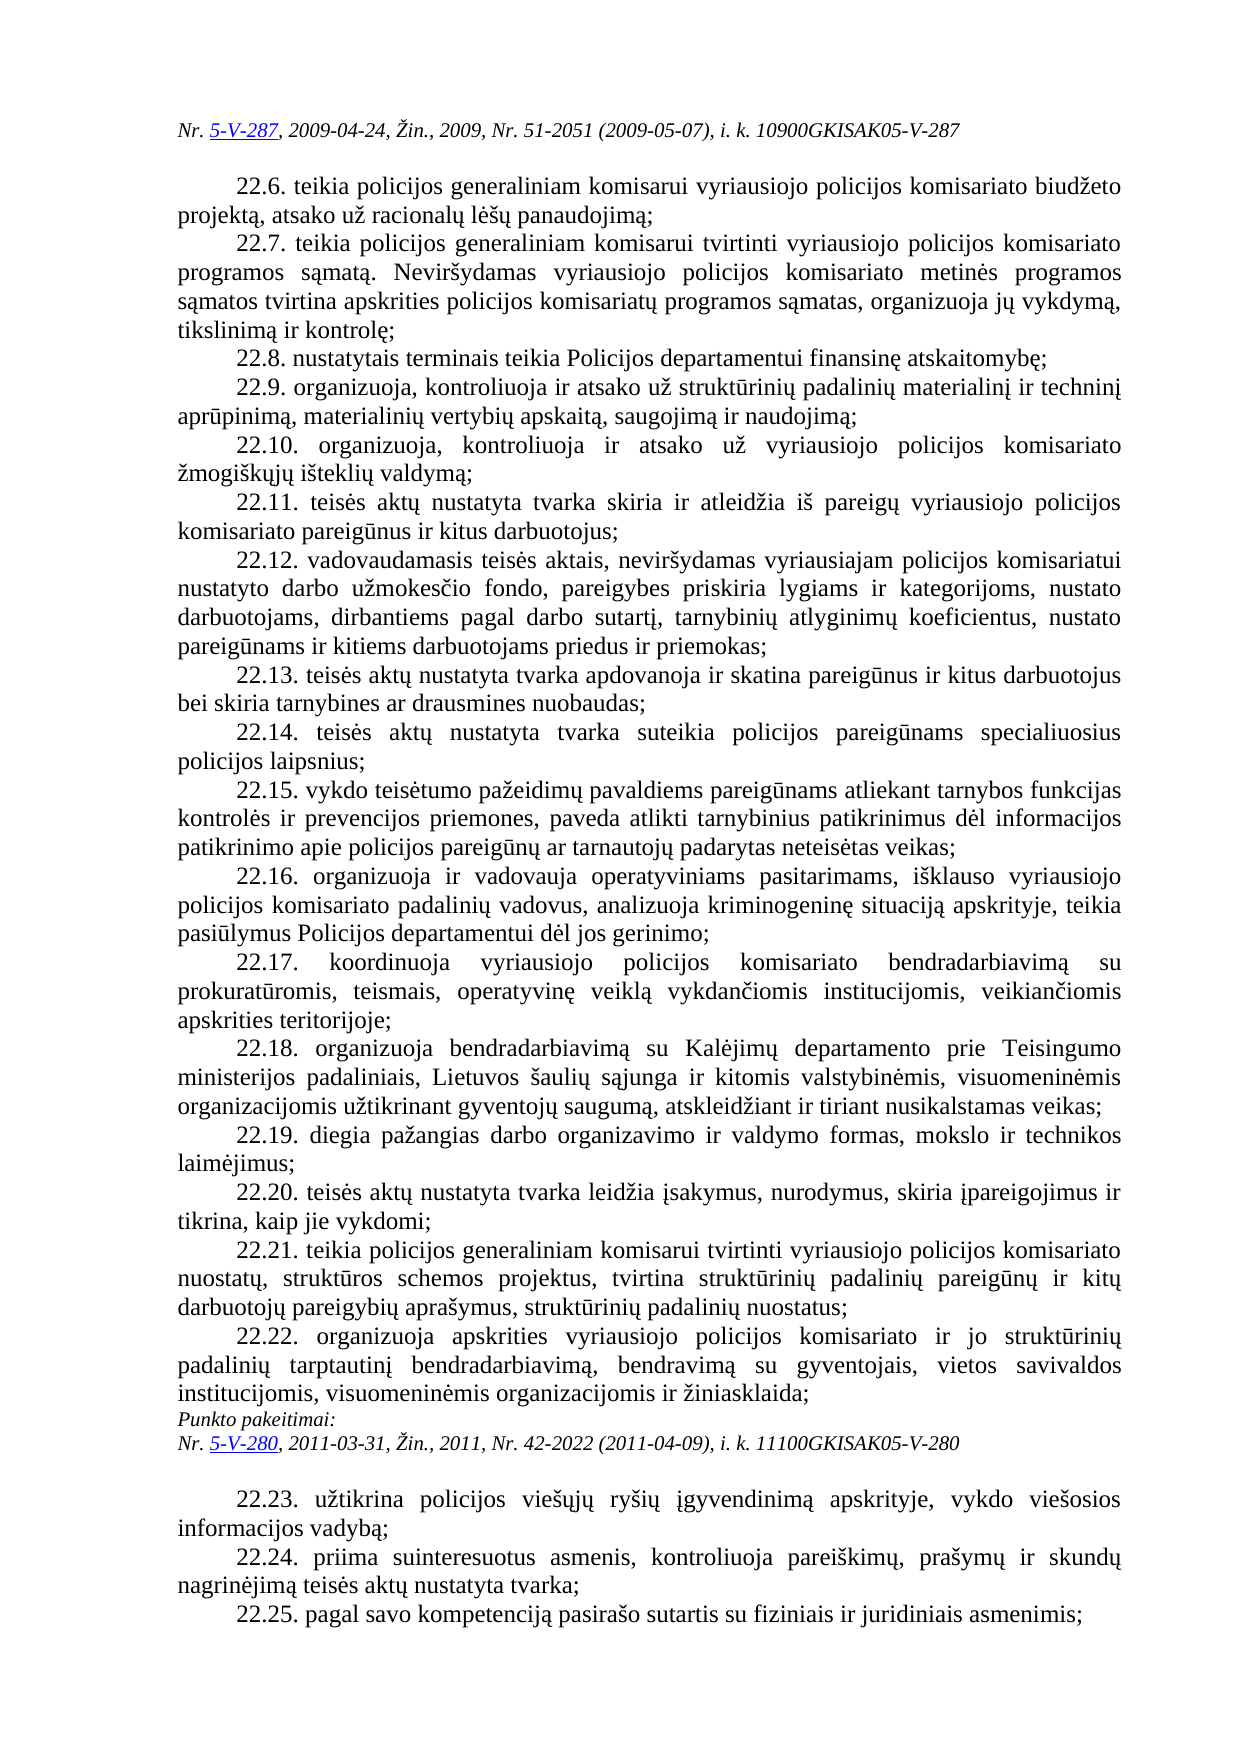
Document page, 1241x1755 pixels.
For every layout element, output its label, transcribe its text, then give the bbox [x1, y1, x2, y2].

text Nr. 5-V-280, 2011-03-31, Žin., 2011, Nr. 42-2022 (2011-04-09), i. k. 11100GKISAK05-V-280 [177, 1431, 1122, 1455]
text 22.23. užtikrina policijos viešųjų ryšių įgyvendinimą apskrityje, vykdo viešosios informacijos vadybą; [177, 1484, 1122, 1542]
text 22.13. teisės aktų nustatyta tvarka apdovanoja ir skatina pareigūnus ir kitus darbuotojus bei skiria tarnybines ar drausmines nuobaudas; [177, 660, 1122, 717]
text 22.25. pagal savo kompetenciją pasirašo sutartis su fiziniais ir juridiniais asmenimis; [177, 1599, 1122, 1628]
text 22.12. vadovaudamasis teisės aktais, neviršydamas vyriausiajam policijos komisariatui nustatyto darbo užmokesčio fondo, pareigybes priskiria lygiams ir kategorijoms, nustato darbuotojams, dirbantiems pagal darbo sutartį, tarnybinių atlyginimų koeficientus, nustato pareigūnams ir kitiems darbuotojams priedus ir priemokas; [177, 545, 1122, 660]
text 22.22. organizuoja apskrities vyriausiojo policijos komisariato ir jo struktūrinių padalinių tarptautinį bendradarbiavimą, bendravimą su gyventojais, vietos savivaldos institucijomis, visuomeninėmis organizacijomis ir žiniasklaida; [177, 1321, 1122, 1407]
text 22.17. koordinuoja vyriausiojo policijos komisariato bendradarbiavimą su prokuratūromis, teismais, operatyvinę veiklą vykdančiomis institucijomis, veikiančiomis apskrities teritorijoje; [177, 947, 1122, 1033]
text 22.16. organizuoja ir vadovauja operatyviniams pasitarimams, išklauso vyriausiojo policijos komisariato padalinių vadovus, analizuoja kriminogeninę situaciją apskrityje, teikia pasiūlymus Policijos departamentui dėl jos gerinimo; [177, 861, 1122, 947]
text 22.15. vykdo teisėtumo pažeidimų pavaldiems pareigūnams atliekant tarnybos funkcijas kontrolės ir prevencijos priemones, paveda atlikti tarnybinius patikrinimus dėl informacijos patikrinimo apie policijos pareigūnų ar tarnautojų padarytas neteisėtas veikas; [177, 775, 1122, 861]
text 22.20. teisės aktų nustatyta tvarka leidžia įsakymus, nurodymus, skiria įpareigojimus ir tikrina, kaip jie vykdomi; [177, 1177, 1122, 1235]
text 22.14. teisės aktų nustatyta tvarka suteikia policijos pareigūnams specialiuosius policijos laipsnius; [177, 717, 1122, 775]
text 22.7. teikia policijos generaliniam komisarui tvirtinti vyriausiojo policijos komisariato programos sąmatą. Neviršydamas vyriausiojo policijos komisariato metinės programos sąmatos tvirtina apskrities policijos komisariatų programos sąmatas, organizuoja jų vykdymą, tikslinimą ir kontrolę; [177, 228, 1122, 343]
text 22.8. nustatytais terminais teikia Policijos departamentui finansinę atskaitomybę; [177, 343, 1122, 372]
text 22.18. organizuoja bendradarbiavimą su Kalėjimų departamento prie Teisingumo ministerijos padaliniais, Lietuvos šaulių sąjunga ir kitomis valstybinėmis, visuomeninėmis organizacijomis užtikrinant gyventojų saugumą, atskleidžiant ir tiriant nusikalstamas veikas; [177, 1033, 1122, 1120]
text 22.10. organizuoja, kontroliuoja ir atsako už vyriausiojo policijos komisariato žmogiškųjų išteklių valdymą; [177, 430, 1122, 487]
text 22.21. teikia policijos generaliniam komisarui tvirtinti vyriausiojo policijos komisariato nuostatų, struktūros schemos projektus, tvirtina struktūrinių padalinių pareigūnų ir kitų darbuotojų pareigybių aprašymus, struktūrinių padalinių nuostatus; [177, 1235, 1122, 1321]
text 22.24. priima suinteresuotus asmenis, kontroliuoja pareiškimų, prašymų ir skundų nagrinėjimą teisės aktų nustatyta tvarka; [177, 1542, 1122, 1599]
text 22.11. teisės aktų nustatyta tvarka skiria ir atleidžia iš pareigų vyriausiojo policijos komisariato pareigūnus ir kitus darbuotojus; [177, 487, 1122, 545]
text Nr. 5-V-287, 2009-04-24, Žin., 2009, Nr. 51-2051 (2009-05-07), i. k. 10900GKISAK05-V-287 [177, 118, 1122, 142]
text 22.6. teikia policijos generaliniam komisarui vyriausiojo policijos komisariato biudžeto projektą, atsako už racionalų lėšų panaudojimą; [177, 171, 1122, 228]
text 22.19. diegia pažangias darbo organizavimo ir valdymo formas, mokslo ir technikos laimėjimus; [177, 1120, 1122, 1177]
text 22.9. organizuoja, kontroliuoja ir atsako už struktūrinių padalinių materialinį ir techninį aprūpinimą, materialinių vertybių apskaitą, saugojimą ir naudojimą; [177, 372, 1122, 430]
text Punkto pakeitimai: [177, 1407, 1122, 1431]
